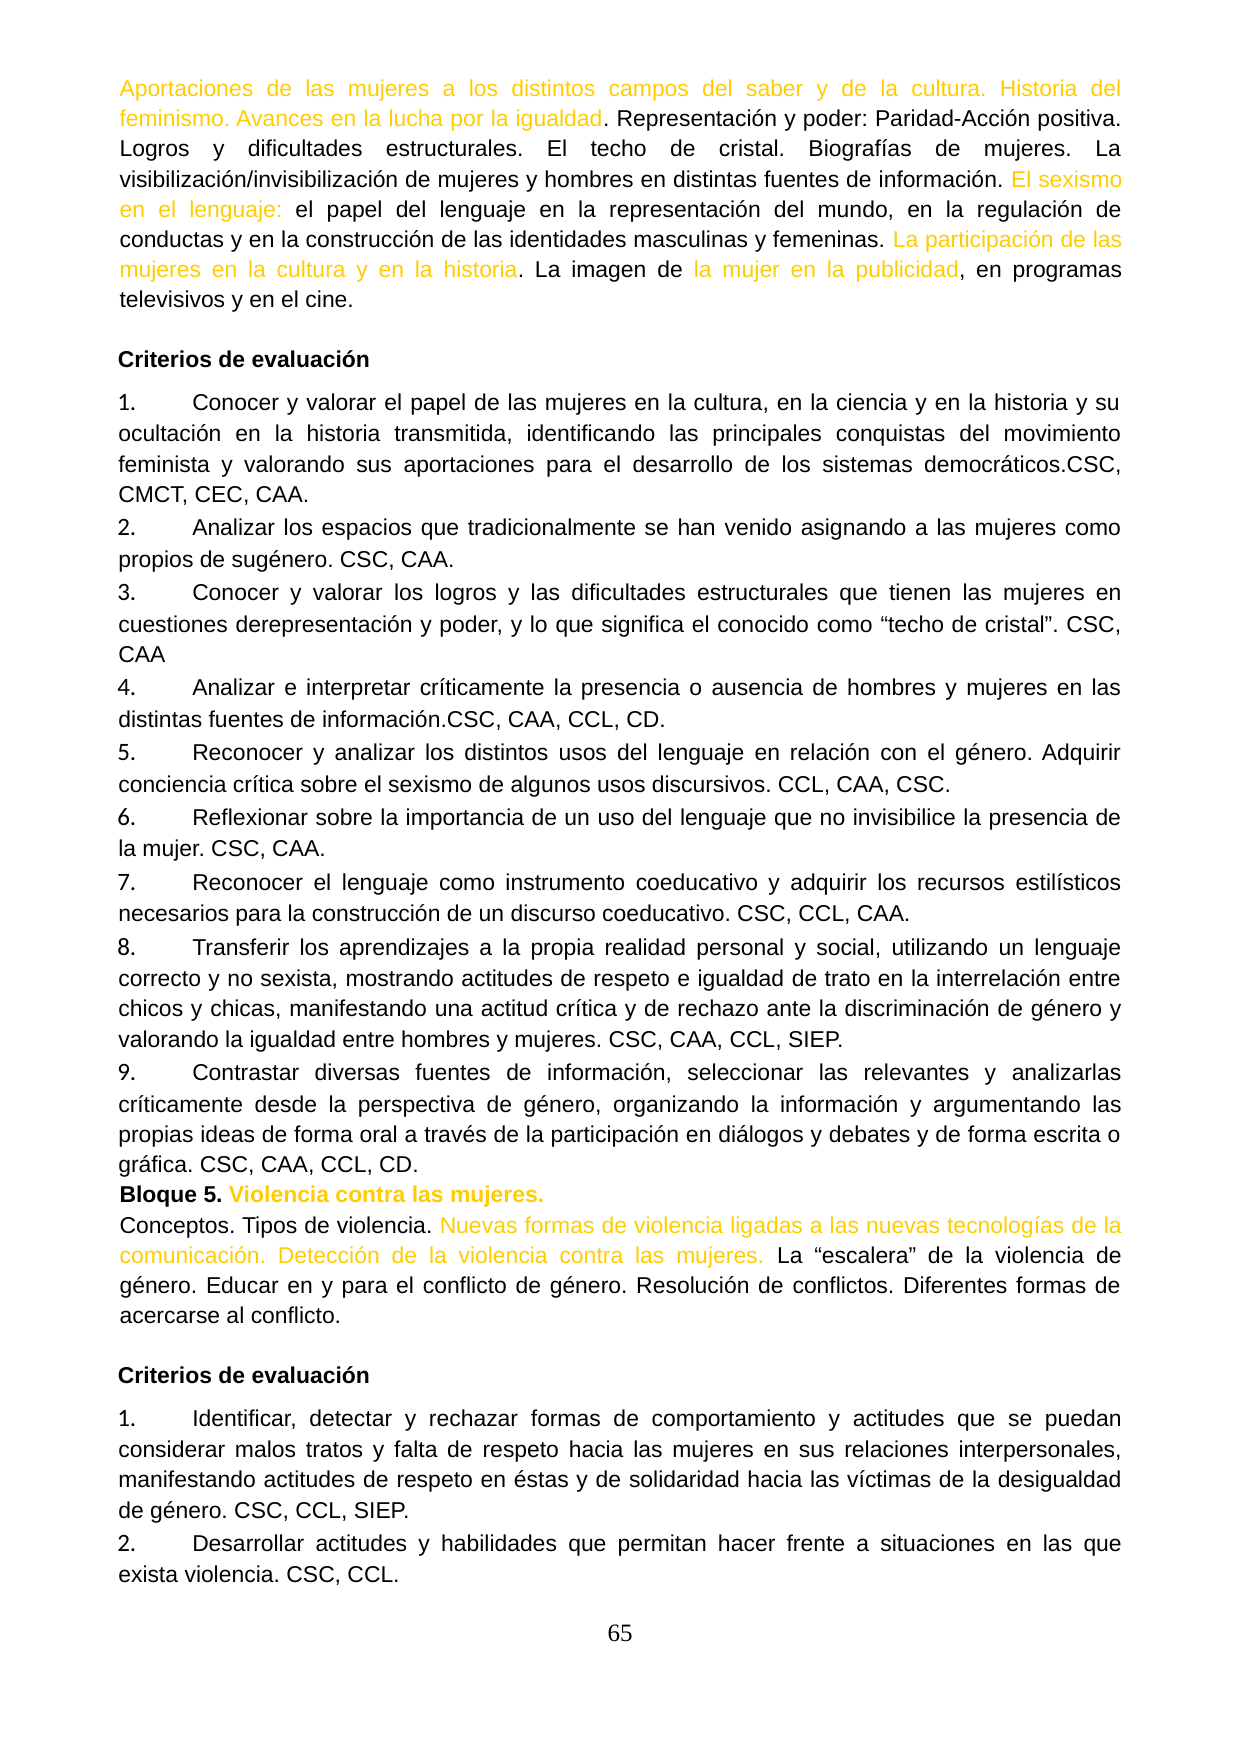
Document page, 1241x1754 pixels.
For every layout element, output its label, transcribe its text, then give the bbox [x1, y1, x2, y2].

list Reconocer y analizar los distintos usos del lenguaje en relación con el género. Adquirir conciencia crítica sobre el sexismo de algunos usos discursivos. CCL, CAA, CSC. [117, 736, 1122, 797]
text Aportaciones de las mujeres a los distintos campos del saber y de la cultura. Historia del feminismo. Avances en la lucha por la igualdad. Representación y poder: Paridad-Acción positiva. Logros y dificultades estructurales. El techo de cristal. Biografías de mujeres. La visibilización/invisibilización de mujeres y hombres en distintas fuentes de información. El sexismo en el lenguaje: el papel del lenguaje en la representación del mundo, en la regulación de conductas y en la construcción de las identidades masculinas y femeninas. La participación de las mujeres en la cultura y en la historia. La imagen de la mujer en la publicidad, en programas televisivos y en el cine. [119, 75, 1122, 313]
list Reconocer el lenguaje como instrumento coeducativo y adquirir los recursos estilísticos necesarios para la construcción de un discurso coeducativo. CSC, CCL, CAA. [117, 866, 1122, 927]
list Contrastar diversas fuentes de información, seleccionar las relevantes y analizarlas críticamente desde la perspectiva de género, organizando la información y argumentando las propias ideas de forma oral a través de la participación en diálogos y debates y de forma escrita o gráfica. CSC, CAA, CCL, CD. [117, 1056, 1122, 1177]
list Transferir los aprendizajes a la propia realidad personal y social, utilizando un lenguaje correcto y no sexista, mostrando actitudes de respeto e igualdad de trato en la interrelación entre chicos y chicas, manifestando una actitud crítica y de rechazo ante la discriminación de género y valorando la igualdad entre hombres y mujeres. CSC, CAA, CCL, SIEP. [117, 931, 1122, 1052]
subtitle Criterios de evaluación [118, 346, 1122, 372]
list Conocer y valorar los logros y las dificultades estructurales que tienen las mujeres en cuestiones derepresentación y poder, y lo que significa el conocido como “techo de cristal”. CSC, CAA [117, 576, 1122, 667]
list Conocer y valorar el papel de las mujeres en la cultura, en la ciencia y en la historia y su ocultación en la historia transmitida, identificando las principales conquistas del movimiento feminista y valorando sus aportaciones para el desarrollo de los sistemas democráticos.CSC, CMCT, CEC, CAA. [117, 386, 1122, 507]
text Bloque 5. Violencia contra las mujeres. [119, 1181, 1122, 1208]
text Conceptos. Tipos de violencia. Nuevas formas de violencia ligadas a las nuevas tecnologías de la comunicación. Detección de la violencia contra las mujeres. La “escalera” de la violencia de género. Educar en y para el conflicto de género. Resolución de conflictos. Diferentes formas de acercarse al conflicto. [119, 1212, 1122, 1329]
subtitle Criterios de evaluación [118, 1362, 1122, 1388]
list Analizar e interpretar críticamente la presencia o ausencia de hombres y mujeres en las distintas fuentes de información.CSC, CAA, CCL, CD. [117, 671, 1122, 732]
list Desarrollar actitudes y habilidades que permitan hacer frente a situaciones en las que exista violencia. CSC, CCL. [117, 1527, 1122, 1588]
list Reflexionar sobre la importancia de un uso del lenguaje que no invisibilice la presencia de la mujer. CSC, CAA. [117, 801, 1122, 862]
list Analizar los espacios que tradicionalmente se han venido asignando a las mujeres como propios de sugénero. CSC, CAA. [117, 511, 1122, 572]
list Identificar, detectar y rechazar formas de comportamiento y actitudes que se puedan considerar malos tratos y falta de respeto hacia las mujeres en sus relaciones interpersonales, manifestando actitudes de respeto en éstas y de solidaridad hacia las víctimas de la desigualdad de género. CSC, CCL, SIEP. [117, 1402, 1122, 1523]
